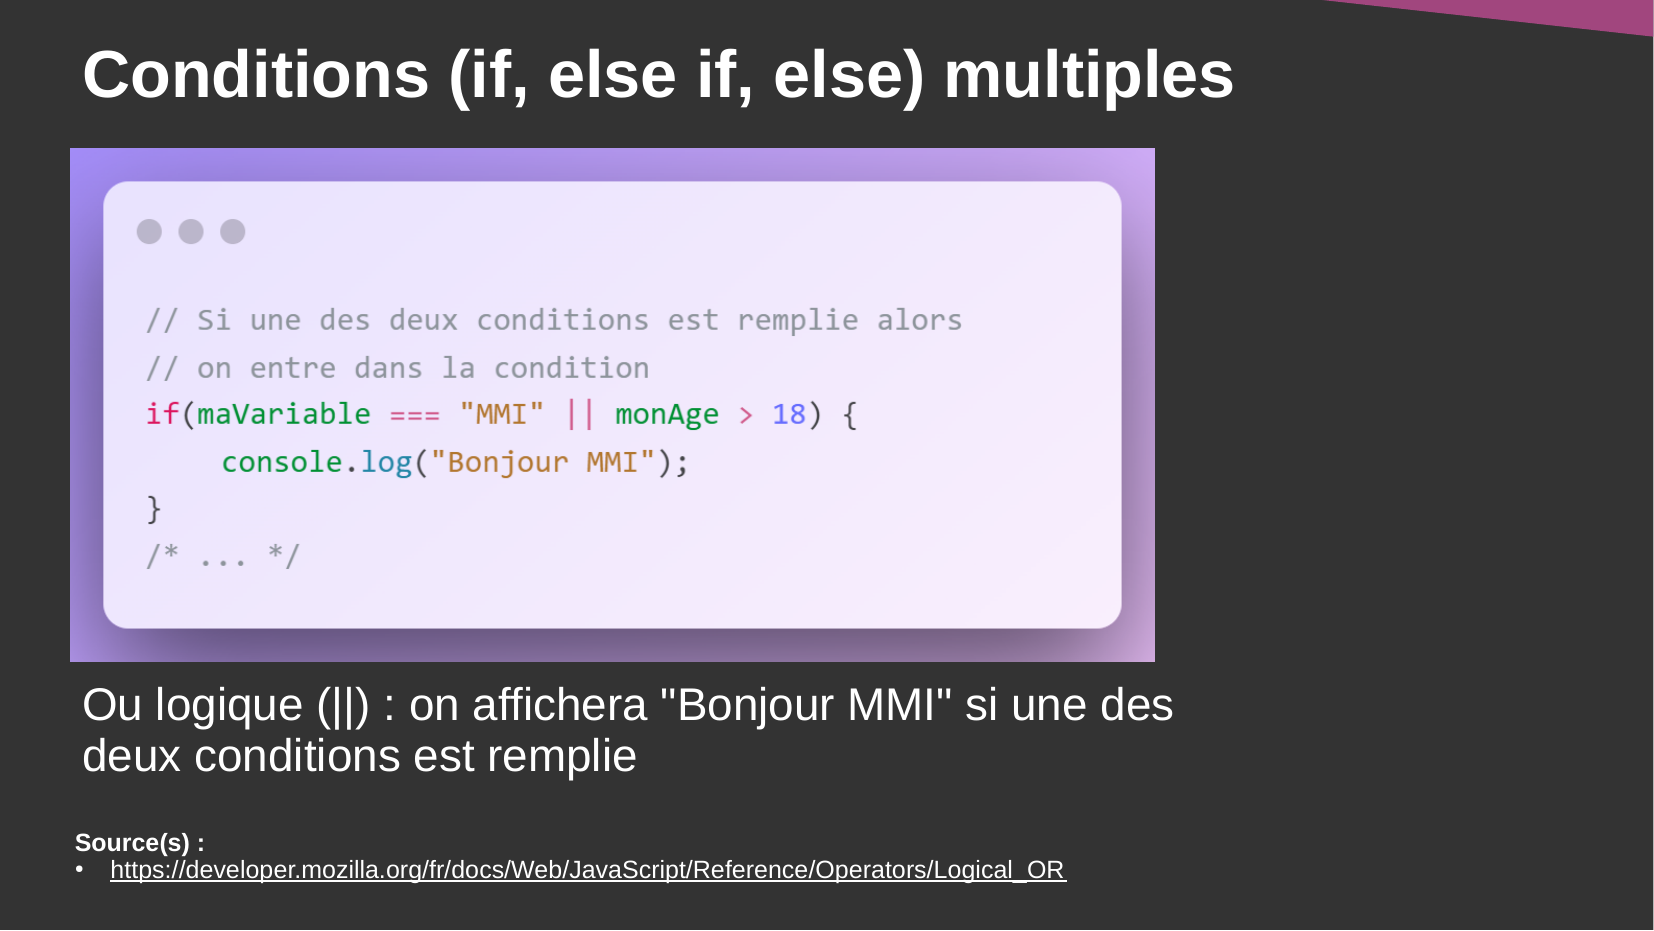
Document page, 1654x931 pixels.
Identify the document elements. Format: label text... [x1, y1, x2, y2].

text_box [1322, 0, 1654, 37]
title Ou logique (||) : on affichera "Bonjour MMI" si une des deux conditions est remplie [82, 679, 1193, 782]
picture [70, 148, 1155, 662]
text_box Source(s) : https://developer.mozilla.org/fr/docs/Web/JavaScript/Reference/Operators/Logical_OR [60, 820, 1583, 892]
title Conditions (if, else if, else) multiples [82, 37, 1571, 114]
